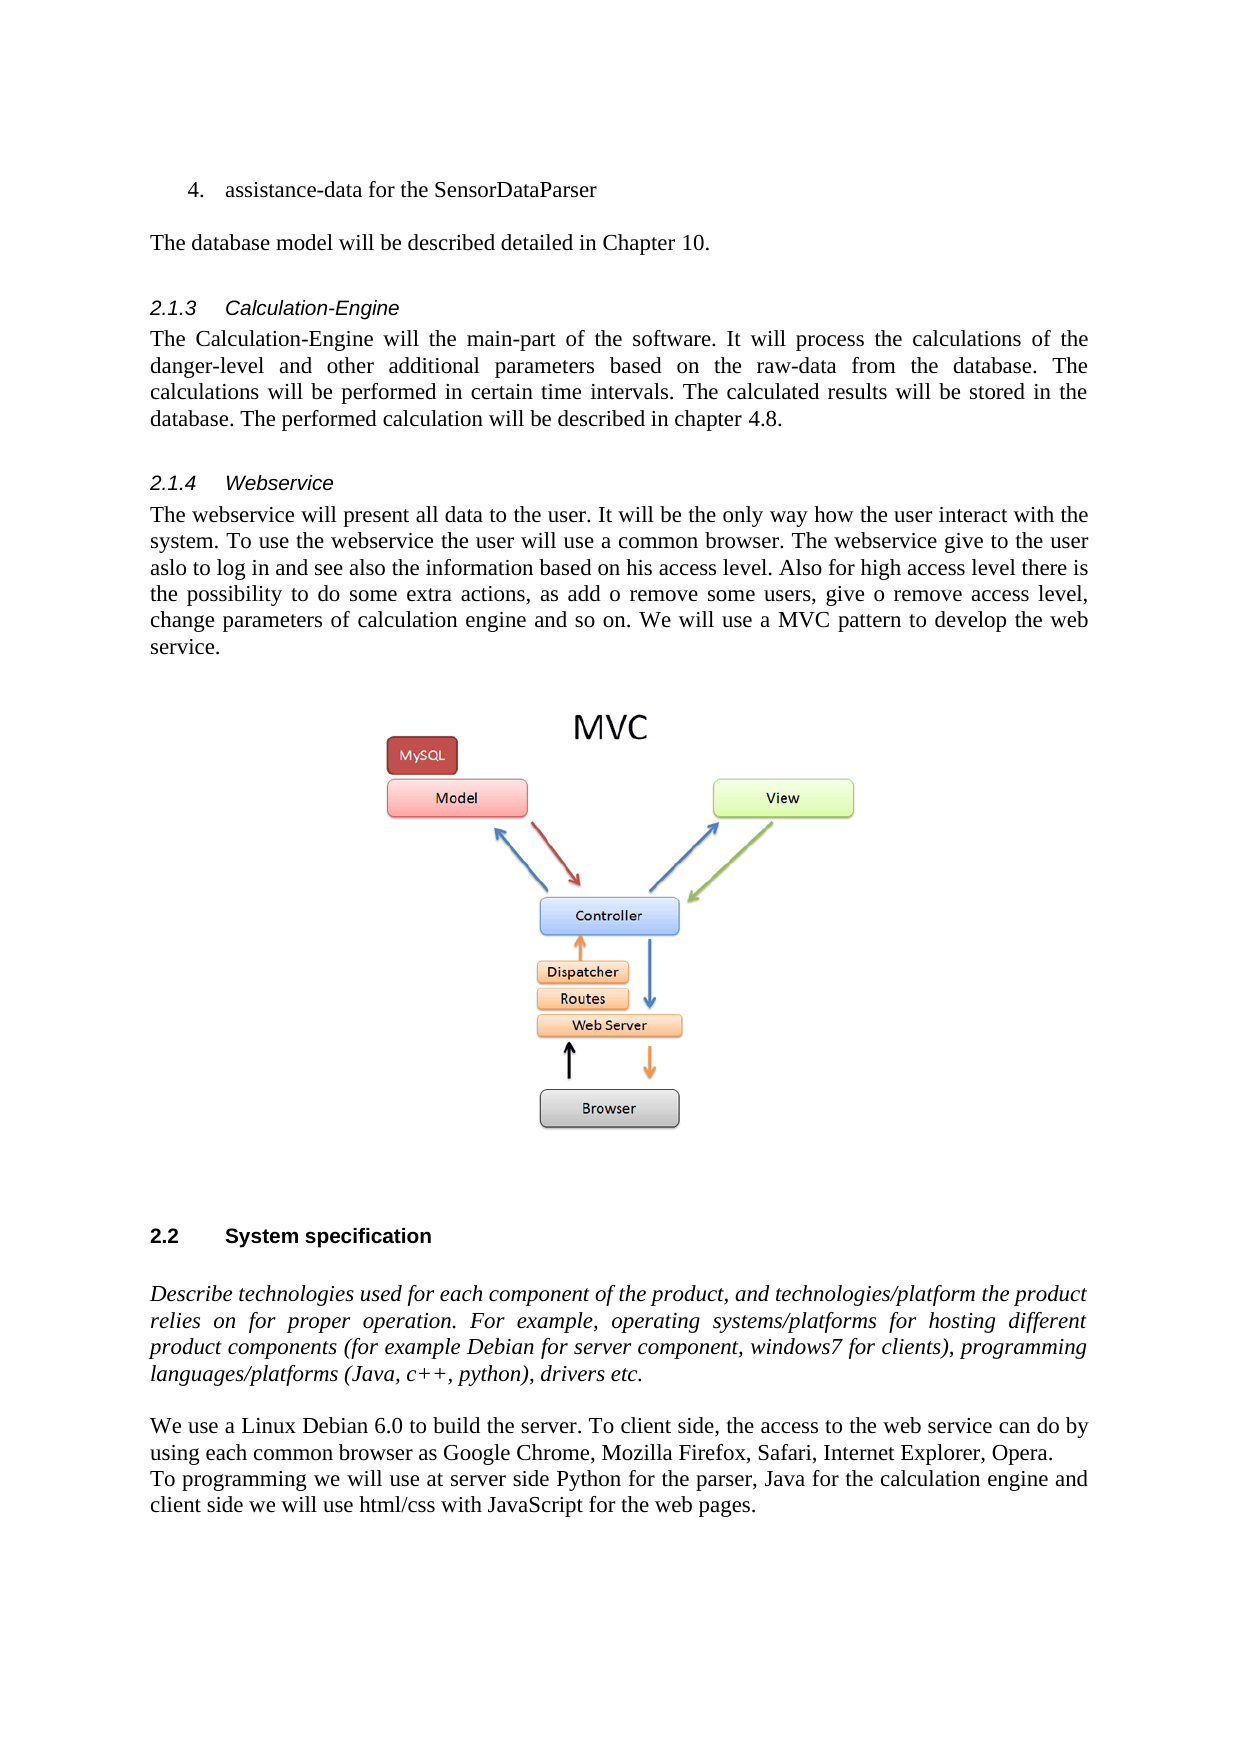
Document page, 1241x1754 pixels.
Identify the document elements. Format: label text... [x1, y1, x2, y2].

text The webservice will present all data to the user. It will be the only way how the user interact with the system. To use the webservice the user will use a common browser. The webservice give to the user aslo to log in and see also the information based on his access level. Also for high access level there is the possibility to do some extra actions, as add o remove some users, give o remove access level, change parameters of calculation engine and so on. We will use a MVC pattern to develop the web service. [150, 501, 1090, 659]
text We use a Linux Debian 6.0 to build the server. To client side, the access to the web service can do by using each common browser as Google Chrome, Mozilla Firefox, Safari, Internet Explorer, Opera. [150, 1412, 1090, 1465]
subtitle System specification [150, 1223, 1090, 1248]
text The Calculation-Engine will the main-part of the software. It will process the calculations of the danger-level and other additional parameters based on the raw-data from the database. The calculations will be performed in certain time intervals. The calculated results will be stored in the database. The performed calculation will be described in chapter 4.8. [150, 326, 1090, 431]
list assistance-data for the SensorDataParser [187, 176, 1090, 203]
subtitle Calculation-Engine [150, 294, 1090, 319]
text To programming we will use at server side Python for the parser, Java for the calculation engine and client side we will use html/css with JavaScript for the web pages. [150, 1465, 1090, 1518]
picture [383, 685, 857, 1132]
text The database model will be described detailed in Chapter 10. [150, 229, 1090, 255]
subtitle Webservice [150, 470, 1090, 495]
text Describe technologies used for each component of the product, and technologies/platform the product relies on for proper operation. For example, operating systems/platforms for hosting different product components (for example Debian for server component, windows7 for clients), programming languages/platforms (Java, c++, python), drivers etc. [150, 1281, 1090, 1386]
